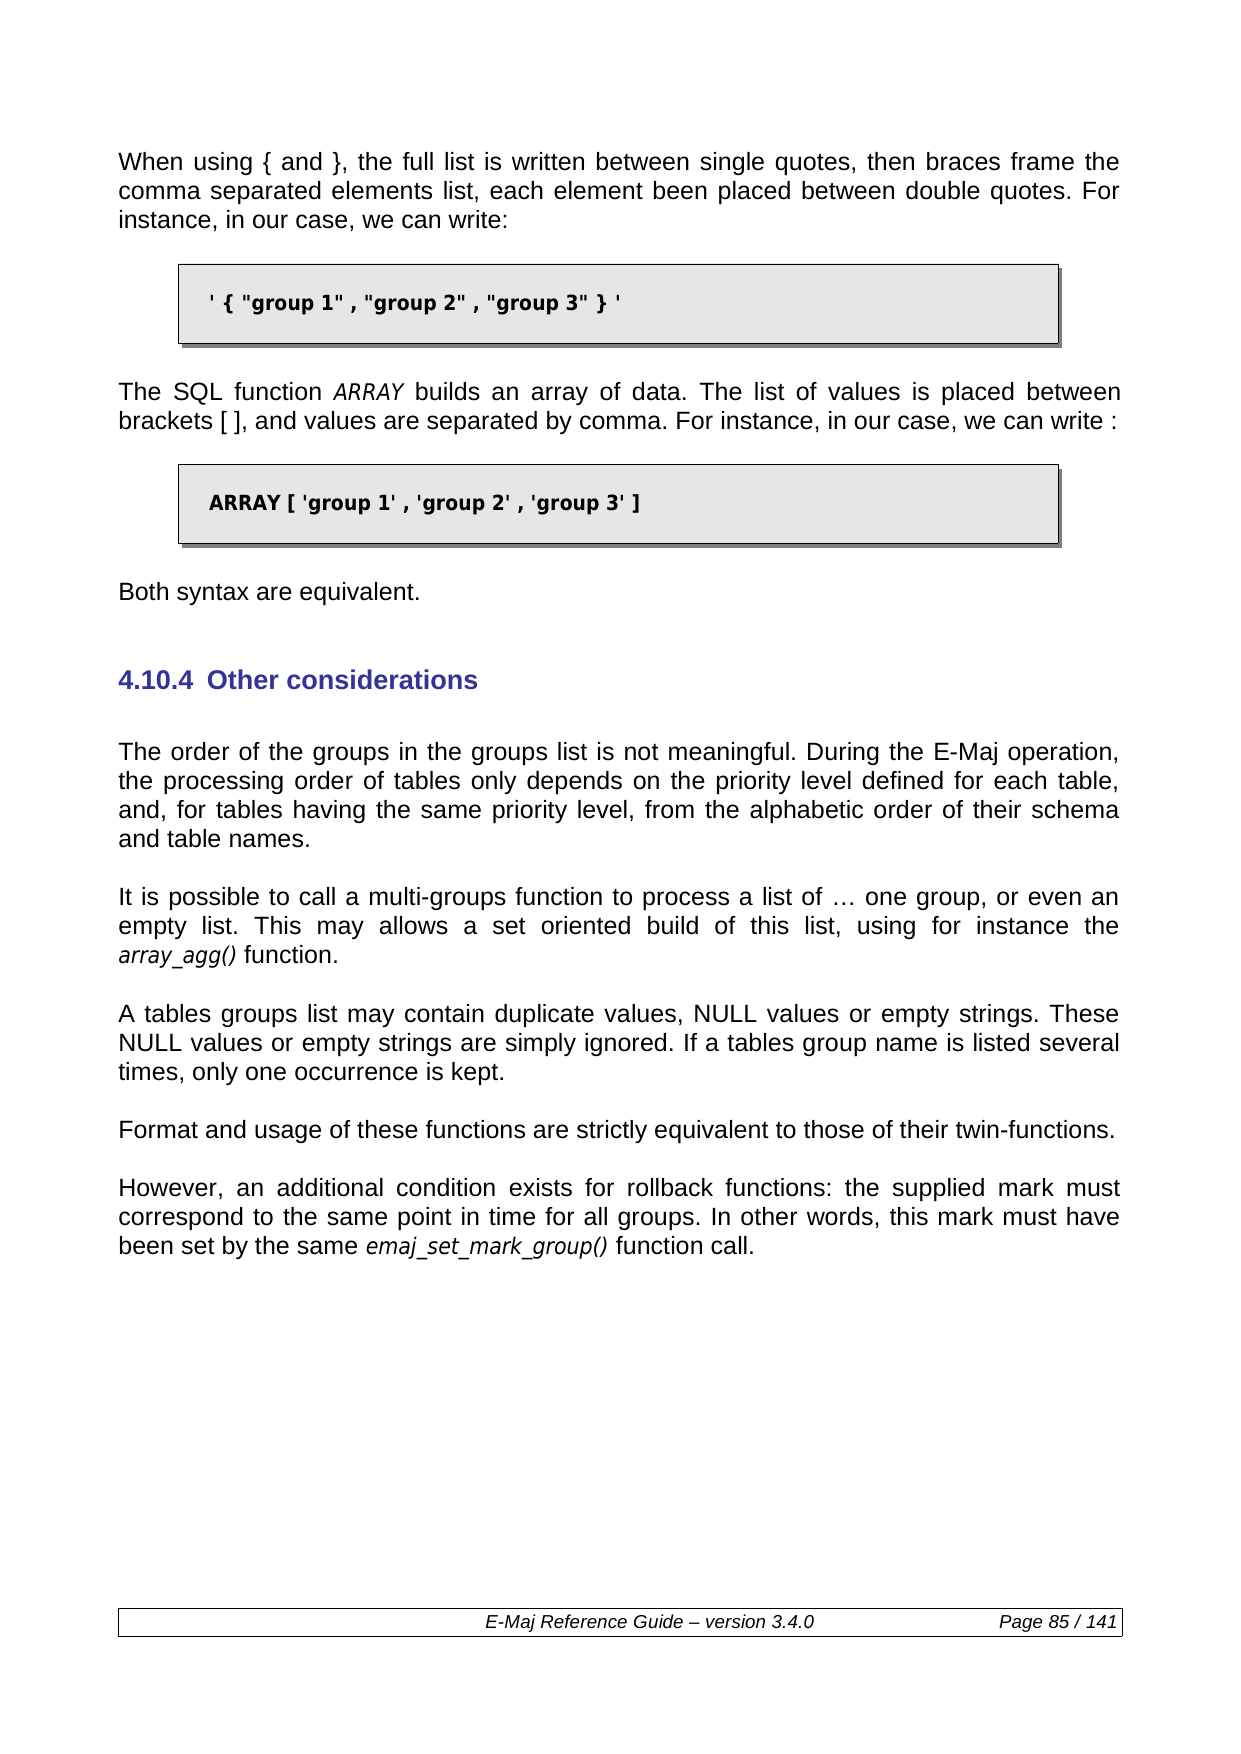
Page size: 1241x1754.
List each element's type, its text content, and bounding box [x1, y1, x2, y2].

subtitle Other considerations [118, 664, 1122, 695]
text However, an additional condition exists for rollback functions: the supplied mark must correspond to the same point in time for all groups. In other words, this mark must have been set by the same emaj_set_mark_group() function call. [118, 1173, 1122, 1260]
text ' { "group 1" , "group 2" , "group 3" } ' [179, 288, 1058, 312]
text Format and usage of these functions are strictly equivalent to those of their twin-functions. [118, 1115, 1122, 1144]
text A tables groups list may contain duplicate values, NULL values or empty strings. These NULL values or empty strings are simply ignored. If a tables group name is listed several times, only one occurrence is kept. [118, 998, 1122, 1086]
text ARRAY [ 'group 1' , 'group 2' , 'group 3' ] [179, 488, 1058, 513]
text It is possible to call a multi-groups function to process a list of … one group, or even an empty list. This may allows a set oriented build of this list, using for instance the array_agg() function. [118, 882, 1122, 969]
text When using { and }, the full list is written between single quotes, then braces frame the comma separated elements list, each element been placed between double quotes. For instance, in our case, we can write: [118, 147, 1122, 234]
text Both syntax are equivalent. [118, 577, 1122, 606]
text The SQL function ARRAY builds an array of data. The list of values is placed between brackets [ ], and values are separated by comma. For instance, in our case, we can write : [118, 377, 1122, 435]
text The order of the groups in the groups list is not meaningful. During the E-Maj operation, the processing order of tables only depends on the priority level defined for each table, and, for tables having the same priority level, from the alphabetic order of their schema and table names. [118, 737, 1122, 853]
